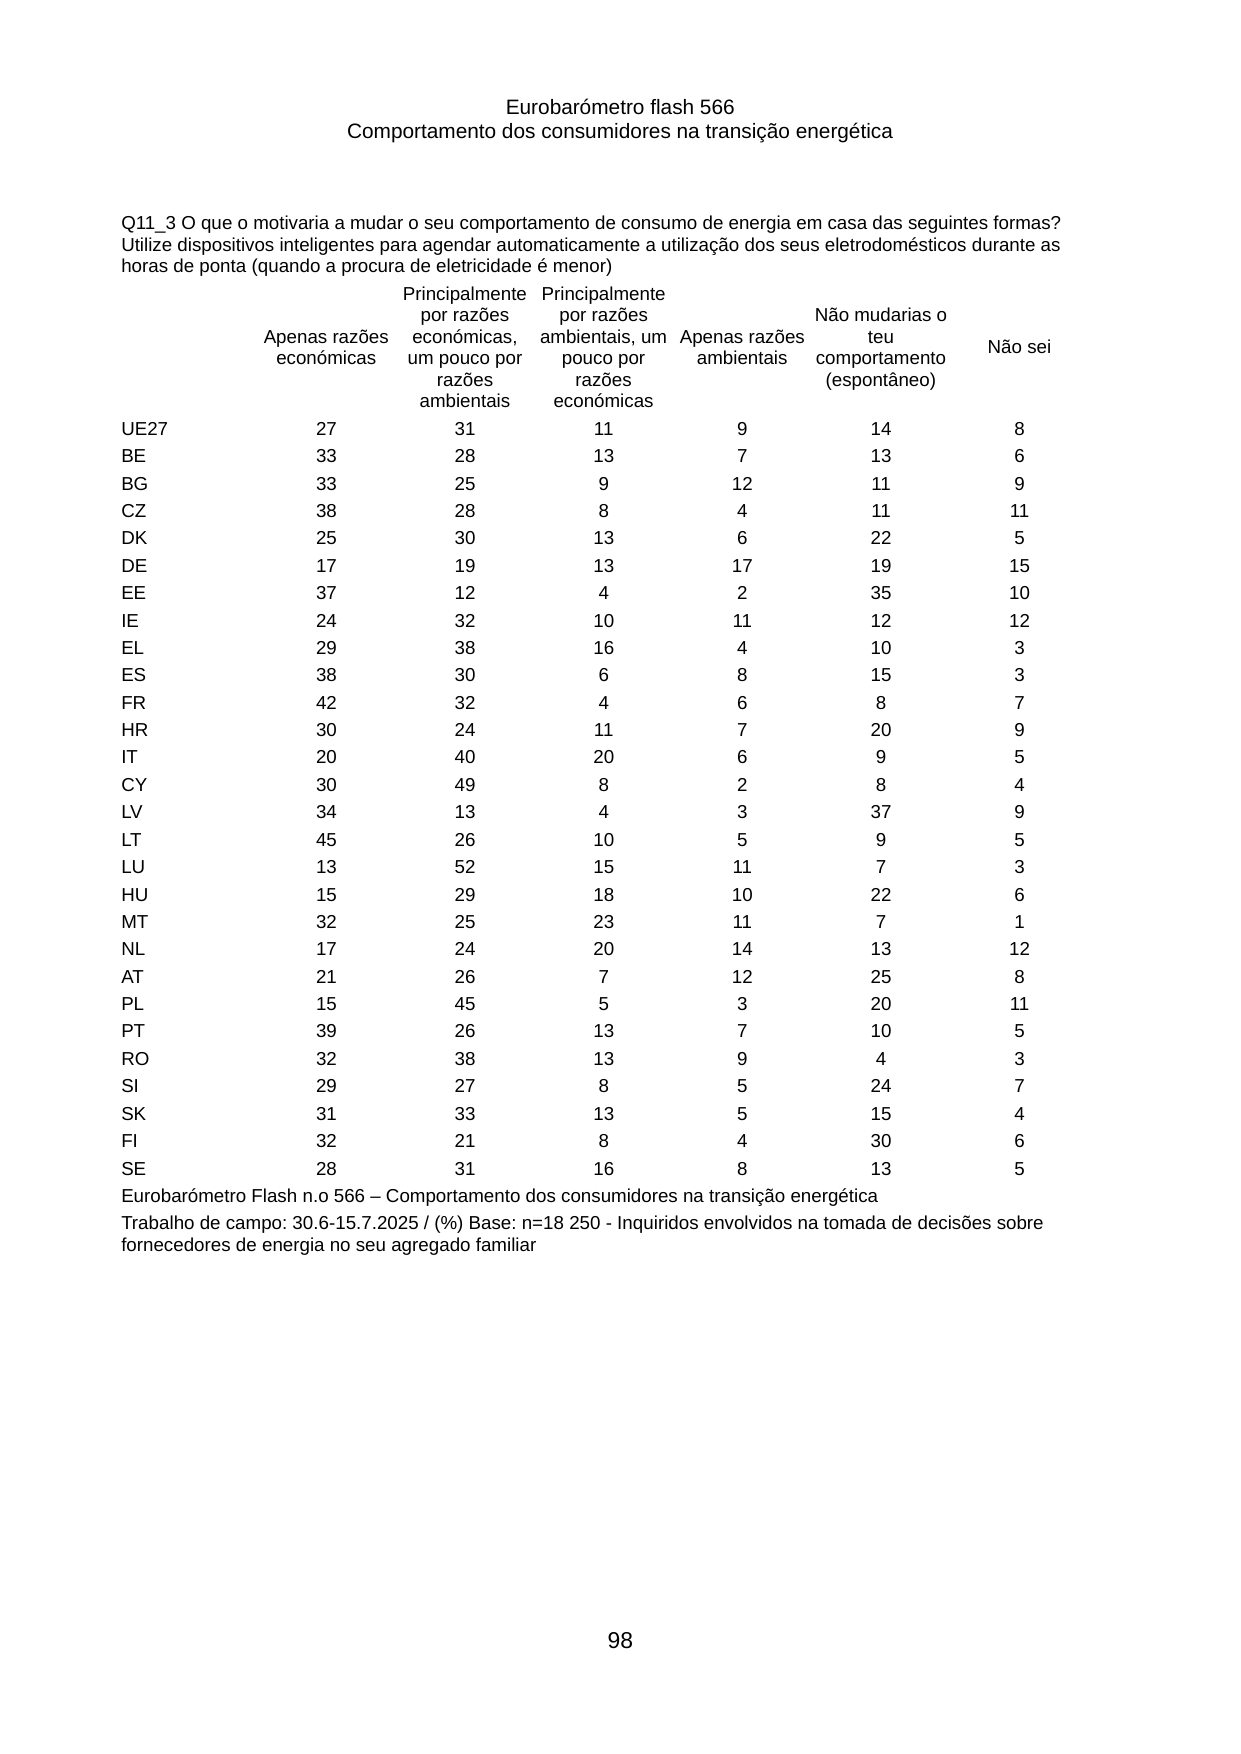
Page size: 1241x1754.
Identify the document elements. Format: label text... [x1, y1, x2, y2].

table_cell 7 [950, 689, 1089, 716]
table_cell 4 [673, 634, 811, 661]
table_cell 7 [673, 716, 811, 743]
table_cell 6 [950, 880, 1089, 908]
table_cell 13 [534, 552, 673, 579]
table_cell FI [118, 1127, 257, 1154]
table_cell 20 [811, 990, 950, 1017]
table_cell 32 [257, 908, 395, 935]
table_cell 8 [673, 661, 811, 689]
table_cell 15 [257, 990, 395, 1017]
table_cell 19 [395, 552, 534, 579]
table_cell 8 [673, 1154, 811, 1182]
table_cell 11 [950, 497, 1089, 524]
table_cell 25 [395, 470, 534, 497]
table_cell 4 [534, 689, 673, 716]
table_cell 12 [395, 579, 534, 606]
table_cell 8 [950, 415, 1089, 442]
table_cell 7 [534, 963, 673, 990]
table_cell 15 [811, 661, 950, 689]
table_cell 15 [950, 552, 1089, 579]
table_cell CZ [118, 497, 257, 524]
table_cell 3 [950, 661, 1089, 689]
table_cell Eurobarómetro Flash n.o 566 – Comportamento dos consumidores na transição energética [118, 1182, 1089, 1209]
table_cell 13 [534, 1100, 673, 1127]
table_cell 11 [811, 497, 950, 524]
table_cell 20 [534, 744, 673, 771]
table_cell 13 [395, 798, 534, 826]
table_cell 18 [534, 880, 673, 908]
table_cell 3 [673, 798, 811, 826]
table_cell Principalmente por razões económicas, um pouco por razões ambientais [395, 280, 534, 415]
table_cell 38 [395, 634, 534, 661]
table_cell 2 [673, 771, 811, 798]
table_cell 19 [811, 552, 950, 579]
table_cell 33 [395, 1100, 534, 1127]
table_cell SE [118, 1154, 257, 1182]
table_cell 9 [673, 415, 811, 442]
table_cell 33 [257, 470, 395, 497]
table_cell 30 [395, 661, 534, 689]
table_cell 9 [950, 716, 1089, 743]
table_cell 8 [811, 689, 950, 716]
table_cell 38 [257, 497, 395, 524]
table_cell 33 [257, 442, 395, 469]
table_cell 31 [395, 415, 534, 442]
table_cell 31 [395, 1154, 534, 1182]
table_cell 5 [950, 826, 1089, 853]
table_cell 11 [534, 716, 673, 743]
table_cell 15 [811, 1100, 950, 1127]
table_cell 32 [257, 1127, 395, 1154]
table_cell 13 [811, 442, 950, 469]
table_cell 10 [811, 1018, 950, 1045]
table_cell 30 [257, 771, 395, 798]
table_cell 3 [950, 1045, 1089, 1072]
table_cell 11 [673, 853, 811, 880]
table_cell 23 [534, 908, 673, 935]
table_cell 31 [257, 1100, 395, 1127]
table_cell EL [118, 634, 257, 661]
table_cell 12 [950, 606, 1089, 634]
table_cell 13 [534, 1045, 673, 1072]
table_cell 7 [950, 1072, 1089, 1099]
table_cell 12 [673, 963, 811, 990]
table_cell 4 [950, 1100, 1089, 1127]
table_cell 9 [534, 470, 673, 497]
table_cell PT [118, 1018, 257, 1045]
table_cell IT [118, 744, 257, 771]
table_cell 9 [950, 798, 1089, 826]
table_cell 13 [811, 935, 950, 963]
table_cell 16 [534, 634, 673, 661]
table_cell 11 [673, 606, 811, 634]
table_cell 7 [673, 442, 811, 469]
table_cell 20 [811, 716, 950, 743]
table_cell 45 [257, 826, 395, 853]
table_cell AT [118, 963, 257, 990]
table_cell 5 [950, 1018, 1089, 1045]
table_cell 5 [673, 1100, 811, 1127]
table_cell UE27 [118, 415, 257, 442]
table_cell 27 [257, 415, 395, 442]
table_cell Não sei [950, 280, 1089, 415]
table_cell 5 [950, 1154, 1089, 1182]
table_cell 9 [950, 470, 1089, 497]
table_cell 24 [811, 1072, 950, 1099]
table_cell 7 [811, 908, 950, 935]
table_cell 4 [534, 798, 673, 826]
table_cell 32 [257, 1045, 395, 1072]
table_cell SK [118, 1100, 257, 1127]
table_cell ES [118, 661, 257, 689]
table_cell 10 [811, 634, 950, 661]
table_cell 17 [673, 552, 811, 579]
table_cell HU [118, 880, 257, 908]
table_cell 39 [257, 1018, 395, 1045]
table_cell 32 [395, 689, 534, 716]
table_cell 37 [811, 798, 950, 826]
table_cell 2 [673, 579, 811, 606]
table_cell 22 [811, 524, 950, 552]
table_cell 26 [395, 1018, 534, 1045]
table_cell 29 [257, 634, 395, 661]
table_cell Não mudarias o teu comportamento (espontâneo) [811, 280, 950, 415]
table_cell 4 [950, 771, 1089, 798]
table_cell LU [118, 853, 257, 880]
table_cell 14 [673, 935, 811, 963]
table_cell 4 [673, 1127, 811, 1154]
table_cell 10 [534, 826, 673, 853]
table_cell 28 [395, 497, 534, 524]
table_cell 6 [534, 661, 673, 689]
table_cell 13 [534, 442, 673, 469]
table_cell NL [118, 935, 257, 963]
table_cell 29 [395, 880, 534, 908]
table_cell 8 [811, 771, 950, 798]
table_cell 8 [534, 771, 673, 798]
table_cell 5 [950, 524, 1089, 552]
table_cell 13 [811, 1154, 950, 1182]
table_cell 32 [395, 606, 534, 634]
table_cell 6 [950, 1127, 1089, 1154]
table_cell 9 [673, 1045, 811, 1072]
table_cell 25 [395, 908, 534, 935]
table_cell 17 [257, 552, 395, 579]
table_cell 7 [673, 1018, 811, 1045]
table_cell 38 [395, 1045, 534, 1072]
table_cell CY [118, 771, 257, 798]
table_cell 10 [950, 579, 1089, 606]
table_cell 24 [395, 716, 534, 743]
table_cell 7 [811, 853, 950, 880]
table_cell IE [118, 606, 257, 634]
table_cell 4 [534, 579, 673, 606]
table_cell 16 [534, 1154, 673, 1182]
table_cell 20 [257, 744, 395, 771]
table_cell BE [118, 442, 257, 469]
table_cell 8 [534, 1072, 673, 1099]
table_cell 6 [673, 524, 811, 552]
table_cell 25 [811, 963, 950, 990]
table_cell 12 [673, 470, 811, 497]
table_cell 1 [950, 908, 1089, 935]
table_cell 30 [395, 524, 534, 552]
table_cell LV [118, 798, 257, 826]
table_cell 29 [257, 1072, 395, 1099]
table_cell 6 [950, 442, 1089, 469]
table_cell EE [118, 579, 257, 606]
table_cell 49 [395, 771, 534, 798]
table_cell 26 [395, 826, 534, 853]
table_cell 15 [257, 880, 395, 908]
table_cell Apenas razões económicas [257, 280, 395, 415]
table_cell RO [118, 1045, 257, 1072]
table_cell HR [118, 716, 257, 743]
table_cell 26 [395, 963, 534, 990]
table_cell 8 [534, 1127, 673, 1154]
table_cell 9 [811, 744, 950, 771]
table_cell 11 [950, 990, 1089, 1017]
table_cell 4 [811, 1045, 950, 1072]
table_cell 6 [673, 689, 811, 716]
table_cell Principalmente por razões ambientais, um pouco por razões económicas [534, 280, 673, 415]
table_cell 17 [257, 935, 395, 963]
table_cell 4 [673, 497, 811, 524]
table_cell LT [118, 826, 257, 853]
table_cell 30 [811, 1127, 950, 1154]
table_cell 13 [257, 853, 395, 880]
table_cell 10 [534, 606, 673, 634]
table_cell 21 [395, 1127, 534, 1154]
table_cell MT [118, 908, 257, 935]
table_cell 13 [534, 1018, 673, 1045]
table_cell 11 [673, 908, 811, 935]
table_cell 34 [257, 798, 395, 826]
table_cell 25 [257, 524, 395, 552]
table_cell 3 [673, 990, 811, 1017]
table_cell DK [118, 524, 257, 552]
table_cell 5 [950, 744, 1089, 771]
table_header Q11_3 O que o motivaria a mudar o seu comportamento de consumo de energia em casa das seguintes formas? Utilize dispositivos inteligentes para agendar automaticamente a utilização dos seus eletrodomésticos durante as horas de ponta (quando a procura de eletricidade é menor) [118, 209, 1089, 279]
table_cell 52 [395, 853, 534, 880]
table_cell 28 [395, 442, 534, 469]
table_cell 24 [395, 935, 534, 963]
table_cell Trabalho de campo: 30.6-15.7.2025 / (%) Base: n=18 250 - Inquiridos envolvidos na tomada de decisões sobre fornecedores de energia no seu agregado familiar [118, 1209, 1089, 1258]
table_cell 37 [257, 579, 395, 606]
table_cell 24 [257, 606, 395, 634]
table_cell 38 [257, 661, 395, 689]
table_cell 20 [534, 935, 673, 963]
table_cell 42 [257, 689, 395, 716]
table_cell 10 [673, 880, 811, 908]
table_cell 15 [534, 853, 673, 880]
table_cell 21 [257, 963, 395, 990]
table_cell 8 [950, 963, 1089, 990]
table_cell 11 [534, 415, 673, 442]
table_cell 40 [395, 744, 534, 771]
table_cell Apenas razões ambientais [673, 280, 811, 415]
table_cell FR [118, 689, 257, 716]
table_cell 28 [257, 1154, 395, 1182]
table_cell 5 [534, 990, 673, 1017]
table_cell BG [118, 470, 257, 497]
table_cell 45 [395, 990, 534, 1017]
table_cell 12 [950, 935, 1089, 963]
table_cell 6 [673, 744, 811, 771]
table_cell [118, 280, 257, 415]
table_cell 11 [811, 470, 950, 497]
table_cell 35 [811, 579, 950, 606]
table_cell 5 [673, 826, 811, 853]
table_cell 8 [534, 497, 673, 524]
table_cell PL [118, 990, 257, 1017]
table_cell SI [118, 1072, 257, 1099]
table_cell 3 [950, 853, 1089, 880]
table_cell 22 [811, 880, 950, 908]
table_cell 27 [395, 1072, 534, 1099]
table_cell 13 [534, 524, 673, 552]
table_cell 9 [811, 826, 950, 853]
table_cell 5 [673, 1072, 811, 1099]
table_cell 30 [257, 716, 395, 743]
table_cell DE [118, 552, 257, 579]
table_cell 3 [950, 634, 1089, 661]
table_cell 14 [811, 415, 950, 442]
table_cell 12 [811, 606, 950, 634]
